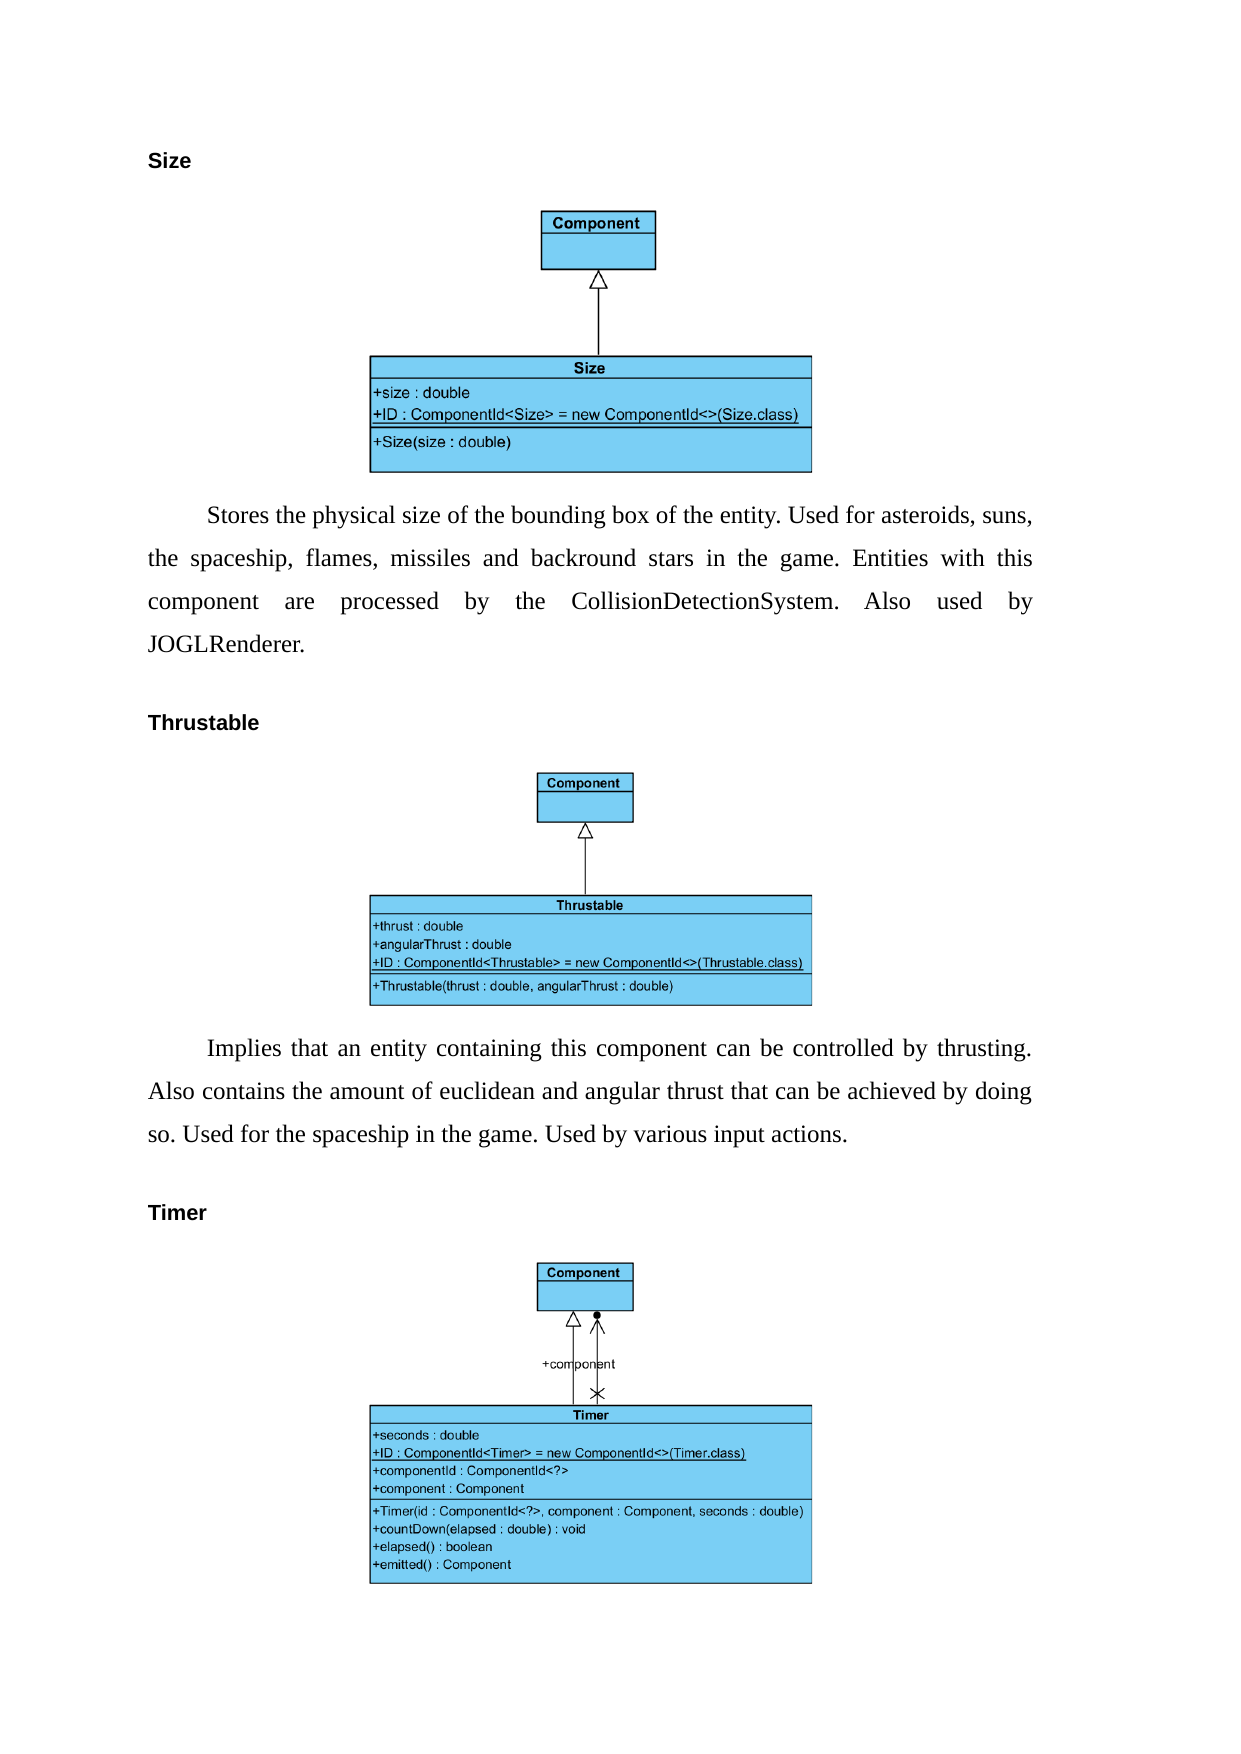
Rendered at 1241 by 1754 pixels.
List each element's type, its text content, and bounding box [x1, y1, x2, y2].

subtitle Size [148, 148, 1033, 173]
text Implies that an entity containing this component can be controlled by thrusting. Also contains the amount of euclidean and angular thrust that can be achieved by doing so. Used for the spaceship in the game. Used by various input actions. [148, 1033, 1033, 1148]
picture [369, 1262, 813, 1584]
picture [369, 772, 813, 1006]
subtitle Timer [148, 1200, 1033, 1225]
subtitle Thrustable [148, 710, 1033, 735]
picture [369, 210, 813, 473]
text Stores the physical size of the bounding box of the entity. Used for asteroids, suns, the spaceship, flames, missiles and backround stars in the game. Entities with this component are processed by the CollisionDetectionSystem. Also used by JOGLRenderer. [148, 500, 1033, 658]
